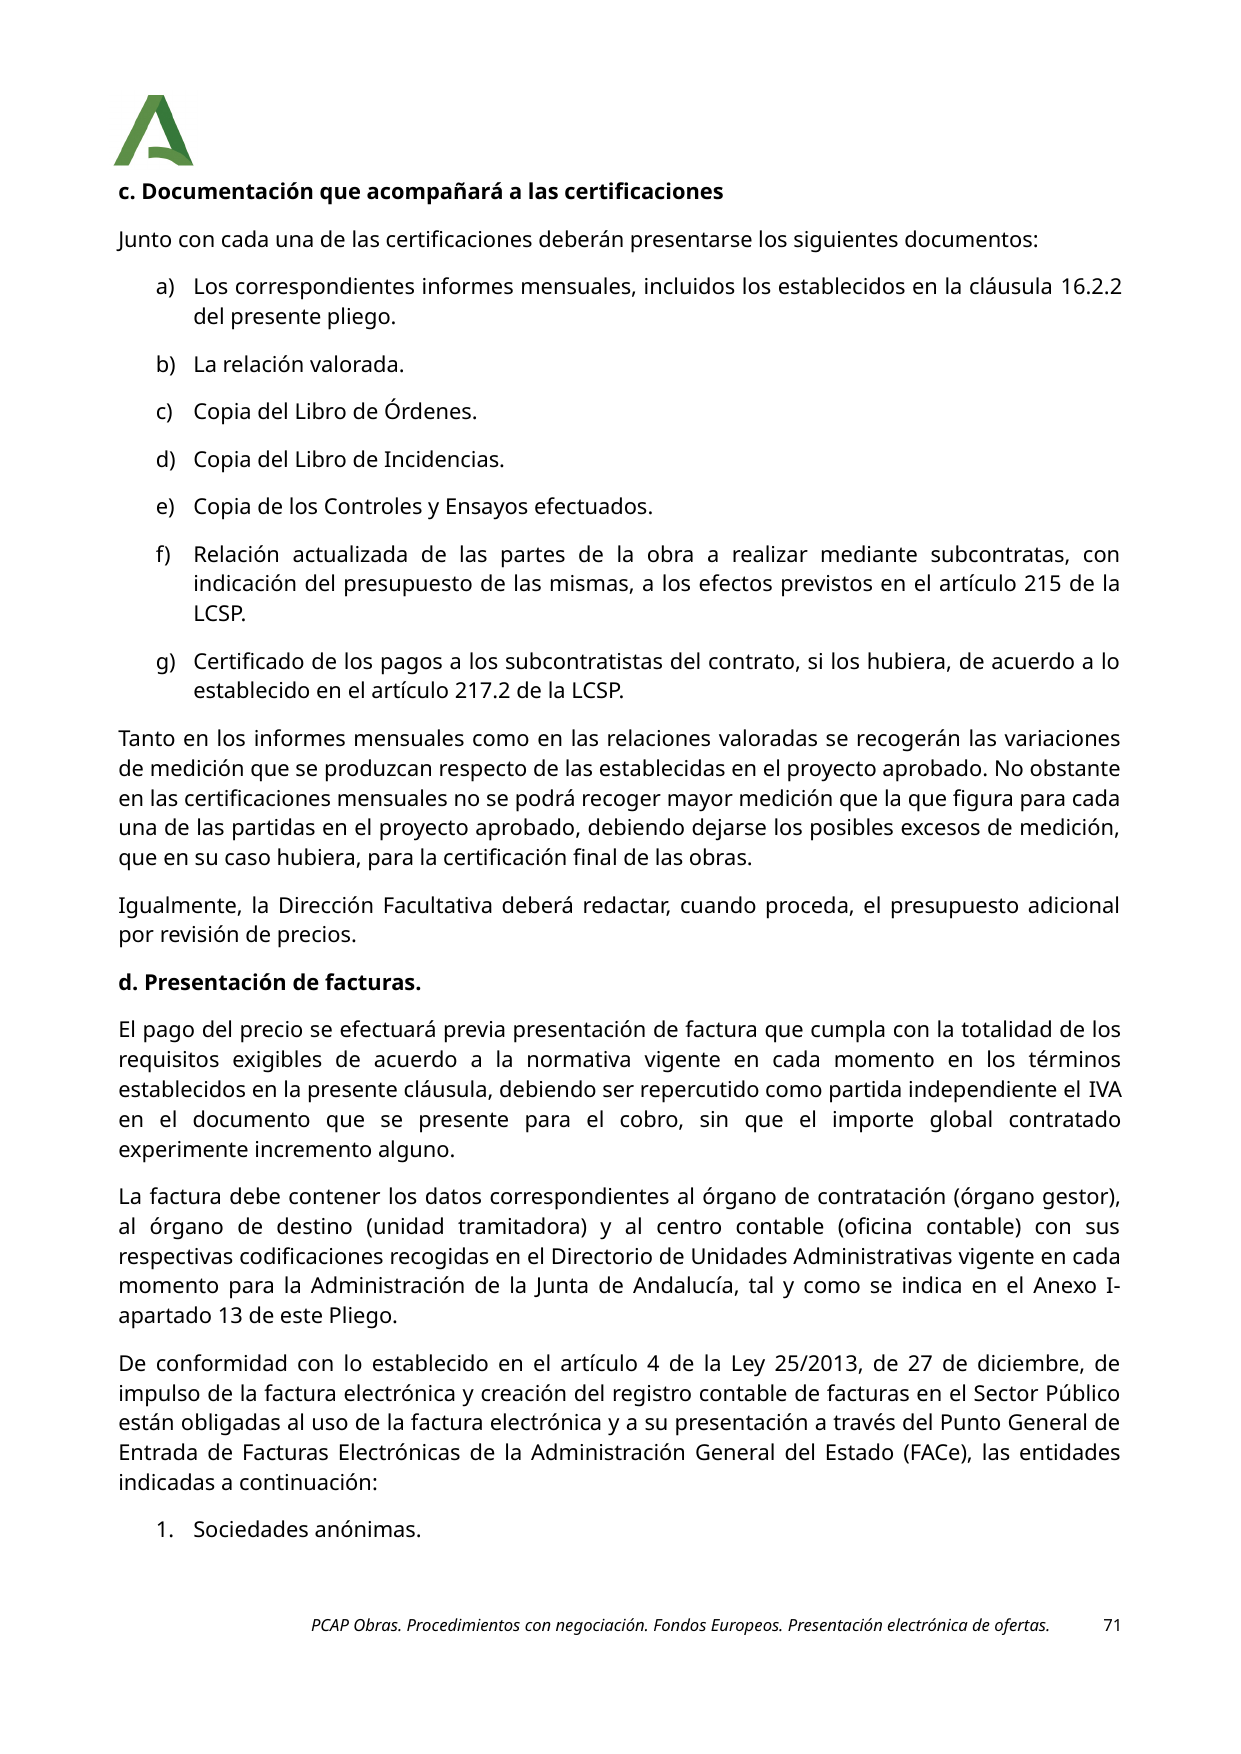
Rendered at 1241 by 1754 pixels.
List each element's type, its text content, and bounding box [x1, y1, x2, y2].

list Copia de los Controles y Ensayos efectuados. [156, 491, 1122, 521]
text Igualmente, la Dirección Facultativa deberá redactar, cuando proceda, el presupuesto adicional por revisión de precios. [118, 890, 1122, 949]
text De conformidad con lo establecido en el artículo 4 de la Ley 25/2013, de 27 de diciembre, de impulso de la factura electrónica y creación del registro contable de facturas en el Sector Público están obligadas al uso de la factura electrónica y a su presentación a través del Punto General de Entrada de Facturas Electrónicas de la Administración General del Estado (FACe), las entidades indicadas a continuación: [118, 1348, 1122, 1497]
list Copia del Libro de Incidencias. [156, 444, 1122, 473]
text La factura debe contener los datos correspondientes al órgano de contratación (órgano gestor), al órgano de destino (unidad tramitadora) y al centro contable (oficina contable) con sus respectivas codificaciones recogidas en el Directorio de Unidades Administrativas vigente en cada momento para la Administración de la Junta de Andalucía, tal y como se indica en el Anexo I-apartado 13 de este Pliego. [118, 1181, 1122, 1330]
list Sociedades anónimas. [156, 1514, 1122, 1544]
text El pago del precio se efectuará previa presentación de factura que cumpla con la totalidad de los requisitos exigibles de acuerdo a la normativa vigente en cada momento en los términos establecidos en la presente cláusula, debiendo ser repercutido como partida independiente el IVA en el documento que se presente para el cobro, sin que el importe global contratado experimente incremento alguno. [118, 1014, 1122, 1163]
text Tanto en los informes mensuales como en las relaciones valoradas se recogerán las variaciones de medición que se produzcan respecto de las establecidas en el proyecto aprobado. No obstante en las certificaciones mensuales no se podrá recoger mayor medición que la que figura para cada una de las partidas en el proyecto aprobado, debiendo dejarse los posibles excesos de medición, que en su caso hubiera, para la certificación final de las obras. [118, 723, 1122, 872]
list Los correspondientes informes mensuales, incluidos los establecidos en la cláusula 16.2.2 del presente pliego. [156, 271, 1122, 331]
list Copia del Libro de Órdenes. [156, 396, 1122, 426]
list La relación valorada. [156, 349, 1122, 378]
text c. Documentación que acompañará a las certificaciones [118, 176, 1122, 206]
text Junto con cada una de las certificaciones deberán presentarse los siguientes documentos: [118, 224, 1122, 254]
list Certificado de los pagos a los subcontratistas del contrato, si los hubiera, de acuerdo a lo establecido en el artículo 217.2 de la LCSP. [156, 646, 1122, 705]
text d. Presentación de facturas. [118, 967, 1122, 997]
list Relación actualizada de las partes de la obra a realizar mediante subcontratas, con indicación del presupuesto de las mismas, a los efectos previstos en el artículo 215 de la LCSP. [156, 539, 1122, 628]
picture [109, 90, 198, 170]
